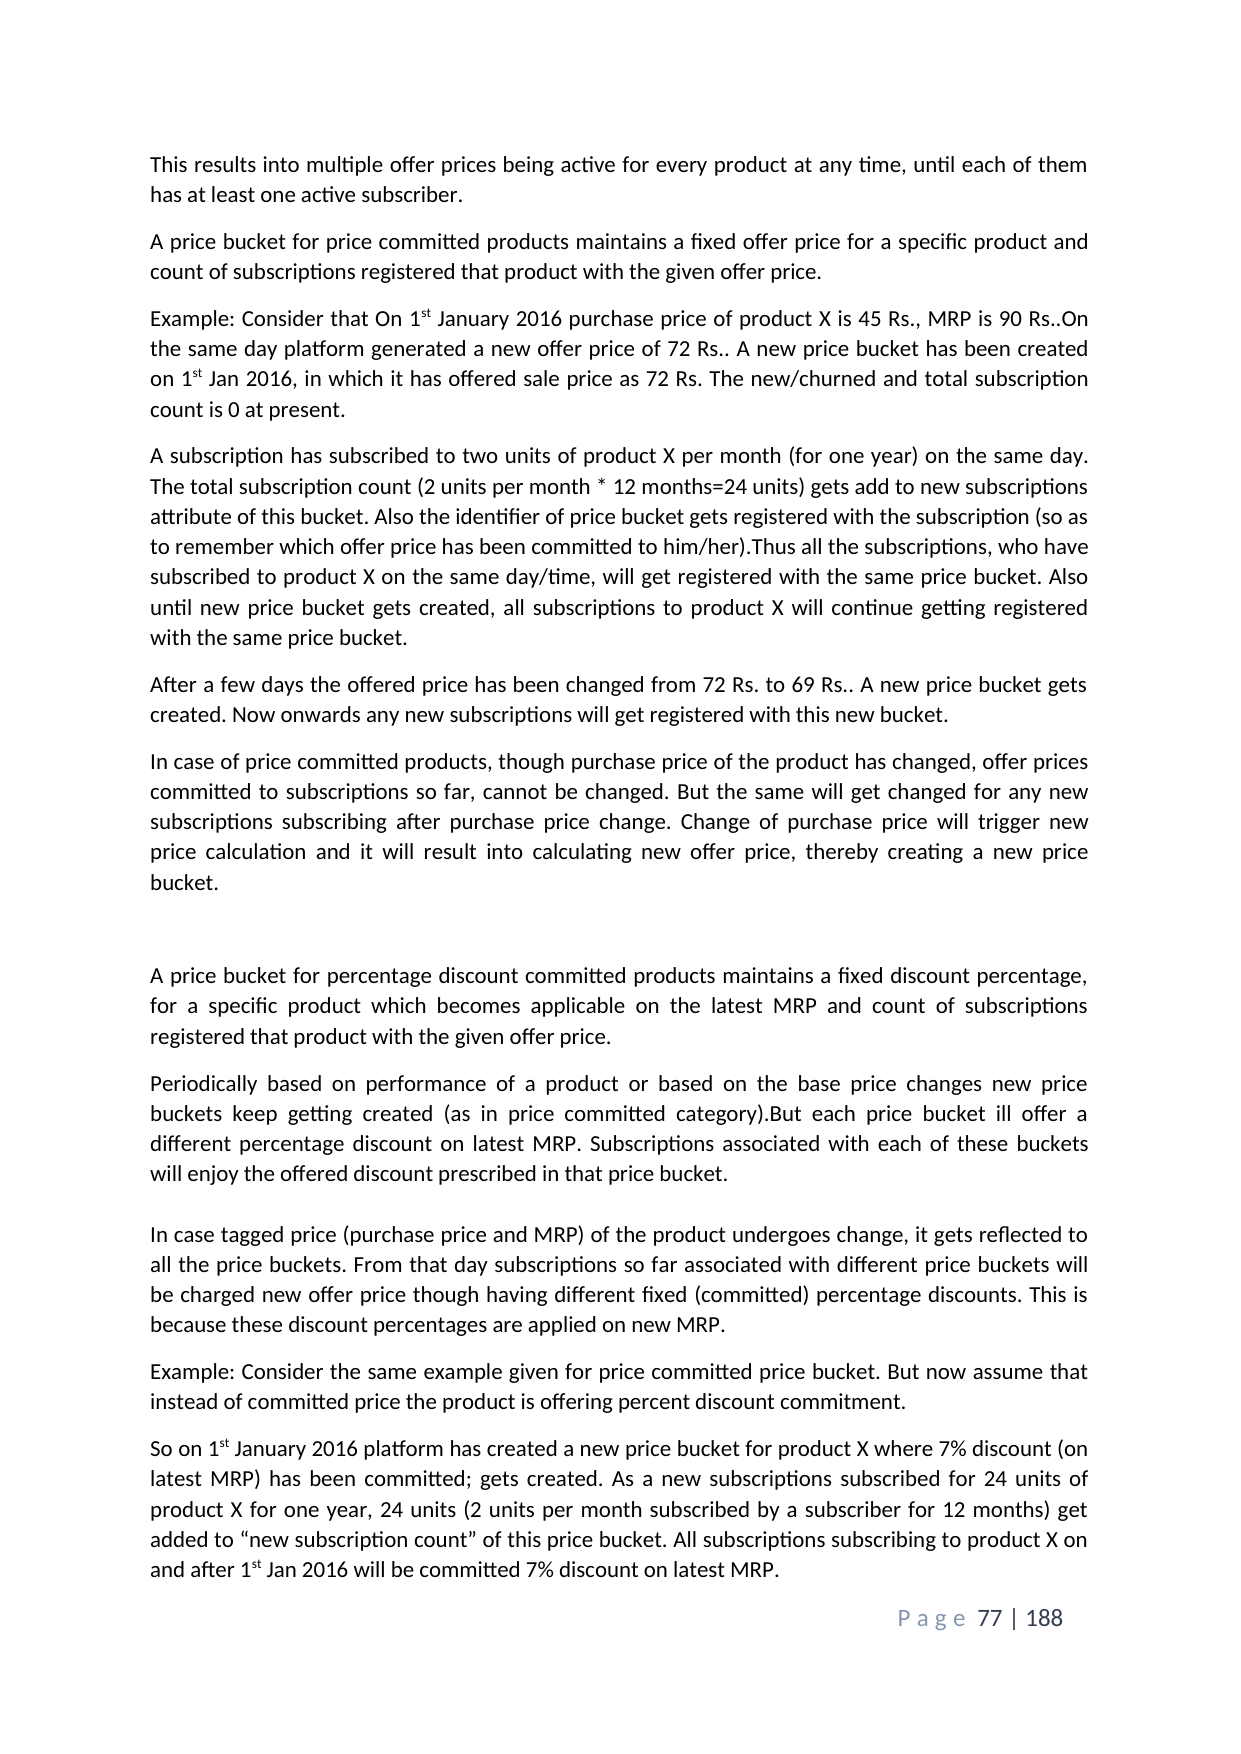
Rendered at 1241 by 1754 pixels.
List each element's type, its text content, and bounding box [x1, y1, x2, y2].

text A price bucket for percentage discount committed products maintains a fixed discount percentage, for a specific product which becomes applicable on the latest MRP and count of subscriptions registered that product with the given offer price. [150, 961, 1090, 1050]
text Example: Consider the same example given for price committed price bucket. But now assume that instead of committed price the product is offering percent discount commitment. [150, 1357, 1090, 1416]
text After a few days the offered price has been changed from 72 Rs. to 69 Rs.. A new price bucket gets created. Now onwards any new subscriptions will get registered with this new bucket. [150, 670, 1090, 728]
text A price bucket for price committed products maintains a fixed offer price for a specific product and count of subscriptions registered that product with the given offer price. [150, 227, 1090, 285]
text Example: Consider that On 1st January 2016 purchase price of product X is 45 Rs., MRP is 90 Rs..On the same day platform generated a new offer price of 72 Rs.. A new price bucket has been created on 1st Jan 2016, in which it has offered sale price as 72 Rs. The new/churned and total subscription count is 0 at present. [150, 304, 1090, 423]
text In case of price committed products, though purchase price of the product has changed, offer prices committed to subscriptions so far, cannot be changed. But the same will get changed for any new subscriptions subscribing after purchase price change. Change of purchase price will trigger new price calculation and it will result into calculating new offer price, thereby creating a new price bucket. [150, 747, 1090, 896]
text A subscription has subscribed to two units of product X per month (for one year) on the same day. The total subscription count (2 units per month * 12 months=24 units) gets add to new subscriptions attribute of this bucket. Also the identifier of price bucket gets registered with the subscription (so as to remember which offer price has been committed to him/her).Thus all the subscriptions, who have subscribed to product X on the same day/time, will get registered with the same price bucket. Also until new price bucket gets created, all subscriptions to product X will continue getting registered with the same price bucket. [150, 442, 1090, 651]
list In case tagged price (purchase price and MRP) of the product undergoes change, it gets reflected to all the price buckets. From that day subscriptions so far associated with different price buckets will be charged new offer price though having different fixed (committed) percentage discounts. This is because these discount percentages are applied on new MRP. [150, 1220, 1090, 1338]
list Periodically based on performance of a product or based on the base price changes new price buckets keep getting created (as in price committed category).But each price bucket ill offer a different percentage discount on latest MRP. Subscriptions associated with each of these buckets will enjoy the offered discount prescribed in that price bucket. [150, 1069, 1090, 1187]
text This results into multiple offer prices being active for every product at any time, until each of them has at least one active subscriber. [150, 150, 1090, 208]
text So on 1st January 2016 platform has created a new price bucket for product X where 7% discount (on latest MRP) has been committed; gets created. As a new subscriptions subscribed for 24 units of product X for one year, 24 units (2 units per month subscribed by a subscriber for 12 months) get added to “new subscription count” of this price bucket. All subscriptions subscribing to product X on and after 1st Jan 2016 will be committed 7% discount on latest MRP. [150, 1434, 1090, 1583]
